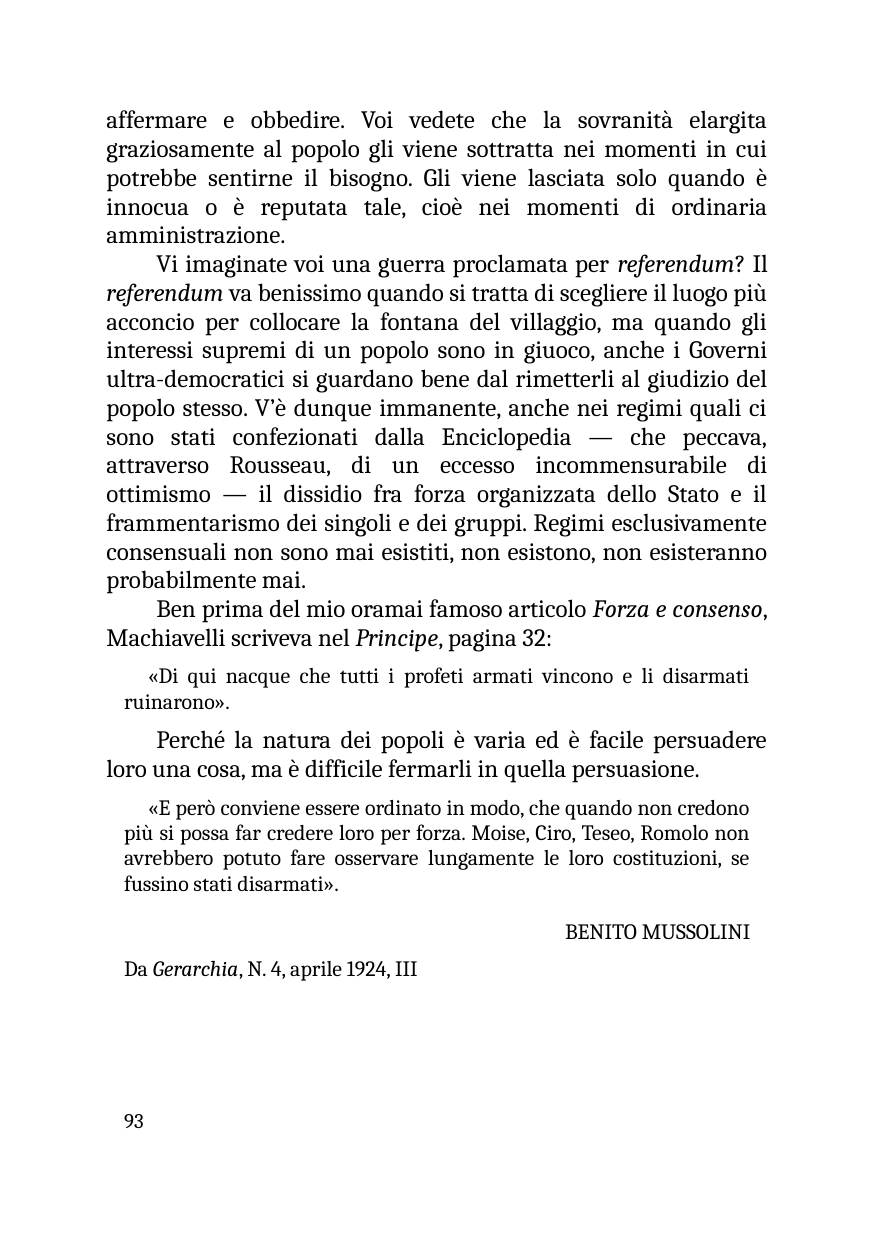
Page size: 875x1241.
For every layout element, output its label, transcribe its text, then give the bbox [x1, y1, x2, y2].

text «E però conviene essere ordinato in modo, che quando non credono più si possa far credere loro per forza. Moise, Ciro, Teseo, Romolo non avrebbero potuto fare osservare lungamente le loro costituzioni, se fussino stati disarmati». [124, 796, 750, 897]
text affermare e obbedire. Voi vedete che la sovranità elargita graziosamente al popolo gli viene sottratta nei momenti in cui potrebbe sentirne il bisogno. Gli viene lasciata solo quando è innocua o è reputata tale, cioè nei momenti di ordinaria amministrazione. [106, 106, 768, 250]
text Perché la natura dei popoli è varia ed è facile persuadere loro una cosa, ma è difficile fermarli in quella persuasione. [106, 726, 768, 784]
text «Di qui nacque che tutti i profeti armati vincono e li disarmati ruinarono». [124, 664, 750, 715]
text BENITO MUSSOLINI [106, 920, 750, 945]
text Da Gerarchia, N. 4, aprile 1924, III [124, 957, 768, 982]
text Ben prima del mio oramai famoso articolo Forza e consenso, Machiavelli scriveva nel Principe, pagina 32: [106, 595, 768, 652]
text Vi imaginate voi una guerra proclamata per referendum? Il referendum va benissimo quando si tratta di scegliere il luogo più acconcio per collocare la fontana del villaggio, ma quando gli interessi supremi di un popolo sono in giuoco, anche i Governi ultra-democratici si guardano bene dal rimetterli al giudizio del popolo stesso. V’è dunque immanente, anche nei regimi quali ci sono stati confezionati dalla Enciclopedia — che peccava, attraverso Rousseau, di un eccesso incommensurabile di ottimismo — il dissidio fra forza organizzata dello Stato e il frammentarismo dei singoli e dei gruppi. Regimi esclusivamente consensuali non sono mai esistiti, non esistono, non esisteranno probabilmente mai. [106, 250, 768, 595]
